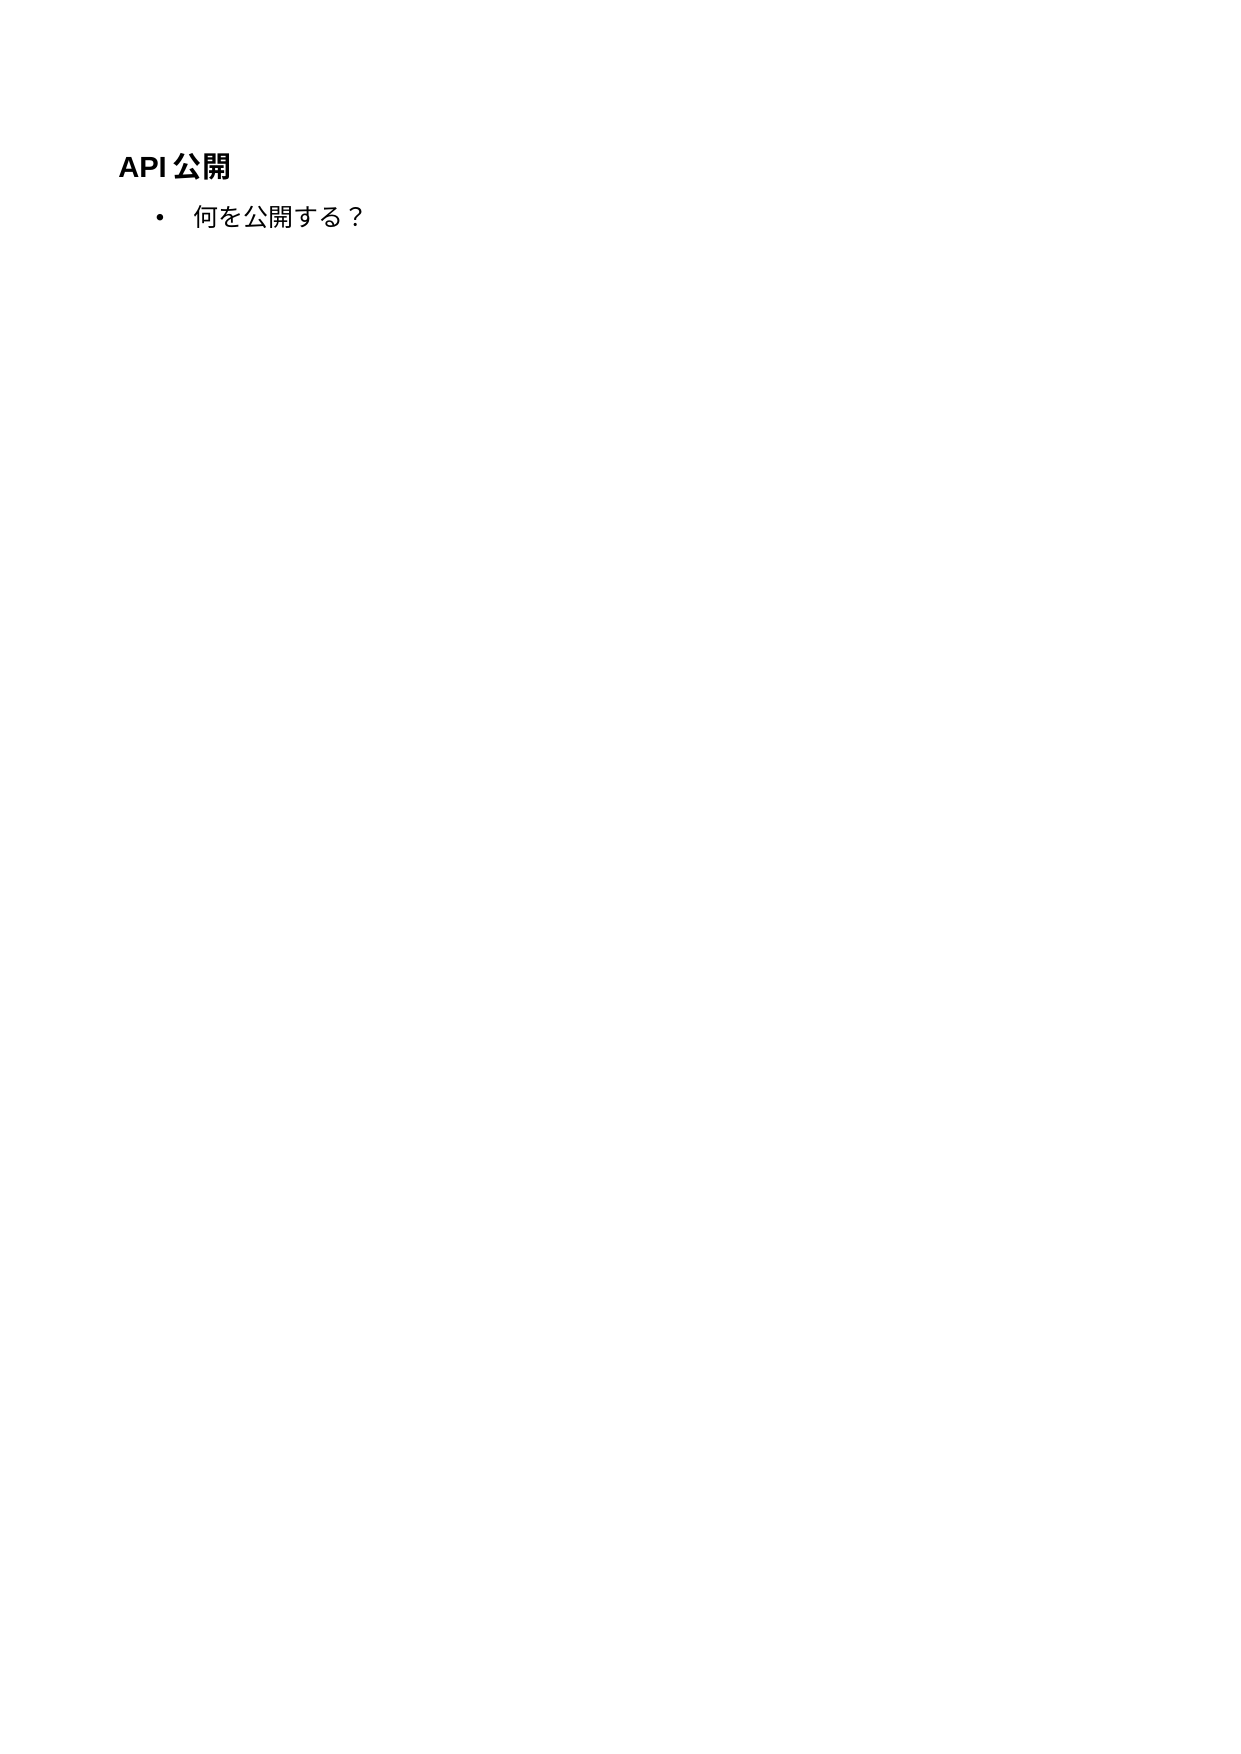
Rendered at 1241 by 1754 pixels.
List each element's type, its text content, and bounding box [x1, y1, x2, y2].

list 何を公開する？ [156, 198, 1122, 234]
subtitle API公開 [118, 143, 1122, 185]
